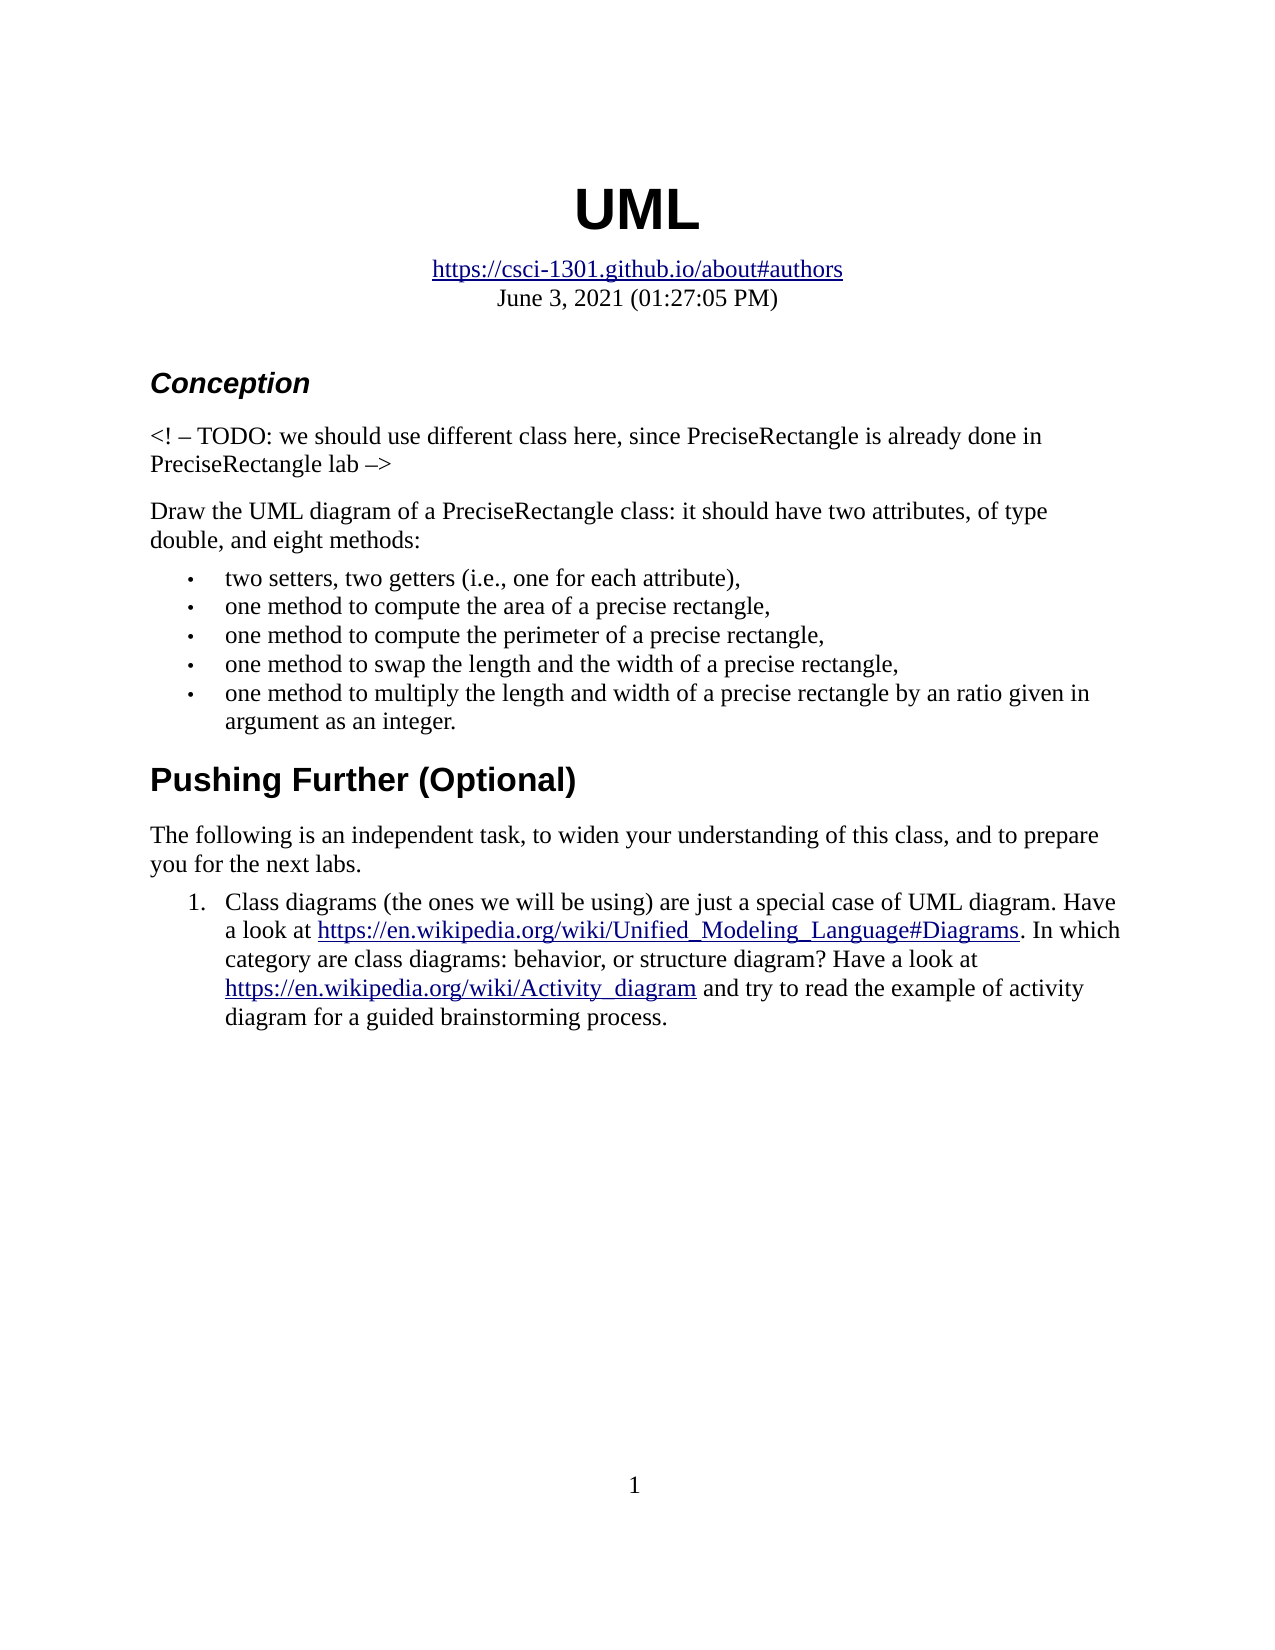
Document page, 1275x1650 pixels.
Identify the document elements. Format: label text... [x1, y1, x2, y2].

text Draw the UML diagram of a PreciseRectangle class: it should have two attributes, of type double, and eight methods: [150, 496, 1125, 554]
text The following is an independent task, to widen your understanding of this class, and to prepare you for the next labs. [150, 820, 1125, 878]
text June 3, 2021 (01:27:05 PM) [150, 283, 1125, 312]
list Class diagrams (the ones we will be using) are just a special case of UML diagram. Have a look at https://en.wikipedia.org/wiki/Unified_Modeling_Language#Diagrams. In which category are class diagrams: behavior, or structure diagram? Have a look at https://en.wikipedia.org/wiki/Activity_diagram and try to read the example of activity diagram for a guided brainstorming process. [187, 887, 1125, 1031]
list one method to compute the perimeter of a precise rectangle, [187, 620, 1125, 649]
text https://csci-1301.github.io/about#authors [150, 254, 1125, 283]
list one method to compute the area of a precise rectangle, [187, 591, 1125, 620]
subtitle Conception [150, 366, 1125, 399]
title UML [150, 175, 1125, 242]
subtitle Pushing Further (Optional) [150, 760, 1125, 799]
text <! – TODO: we should use different class here, since PreciseRectangle is already done in PreciseRectangle lab –> [150, 421, 1125, 478]
list one method to multiply the length and width of a precise rectangle by an ratio given in argument as an integer. [187, 678, 1125, 735]
list two setters, two getters (i.e., one for each attribute), [187, 563, 1125, 591]
list one method to swap the length and the width of a precise rectangle, [187, 649, 1125, 678]
